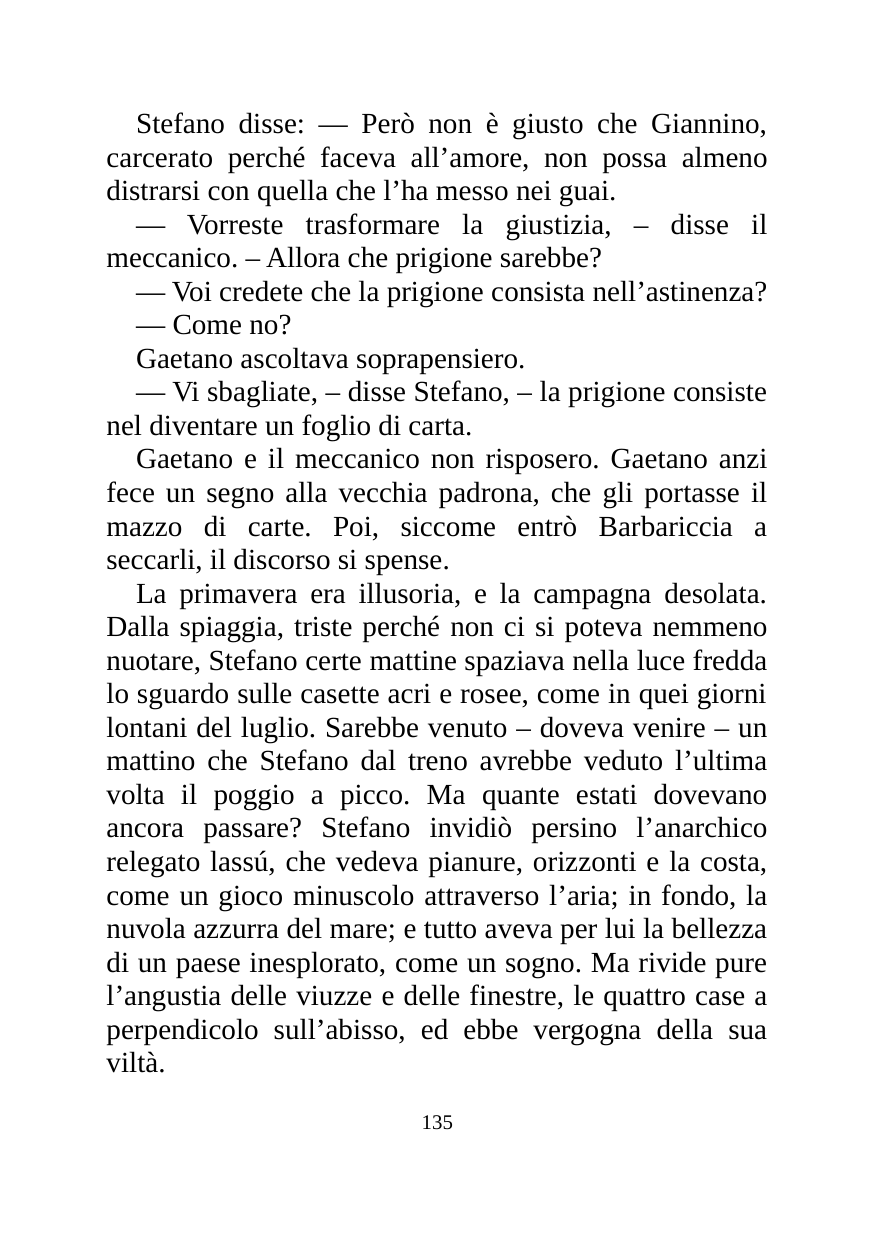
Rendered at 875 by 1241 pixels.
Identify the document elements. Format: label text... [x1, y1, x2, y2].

text Stefano disse: — Però non è giusto che Giannino, carcerato perché faceva all’amore, non possa almeno distrarsi con quella che l’ha messo nei guai. [106, 106, 768, 207]
text La primavera era illusoria, e la campagna desolata. Dalla spiaggia, triste perché non ci si poteva nemmeno nuotare, Stefano certe mattine spaziava nella luce fredda lo sguardo sulle casette acri e rosee, come in quei giorni lontani del luglio. Sarebbe venuto – doveva venire – un mattino che Stefano dal treno avrebbe veduto l’ultima volta il poggio a picco. Ma quante estati dovevano ancora passare? Stefano invidiò persino l’anarchico relegato lassú, che vedeva pianure, orizzonti e la costa, come un gioco minuscolo attraverso l’aria; in fondo, la nuvola azzurra del mare; e tutto aveva per lui la bellezza di un paese inesplorato, come un sogno. Ma rivide pure l’angustia delle viuzze e delle finestre, le quattro case a perpendicolo sull’abisso, ed ebbe vergogna della sua viltà. [106, 576, 768, 1079]
text — Come no? [106, 307, 768, 341]
text Gaetano e il meccanico non risposero. Gaetano anzi fece un segno alla vecchia padrona, che gli portasse il mazzo di carte. Poi, siccome entrò Barbariccia a seccarli, il discorso si spense. [106, 442, 768, 576]
text — Voi credete che la prigione consista nell’astinenza? [106, 274, 768, 307]
text Gaetano ascoltava soprapensiero. [106, 341, 768, 374]
text — Vorreste trasformare la giustizia, – disse il meccanico. – Allora che prigione sarebbe? [106, 207, 768, 274]
text — Vi sbagliate, – disse Stefano, – la prigione consiste nel diventare un foglio di carta. [106, 374, 768, 442]
